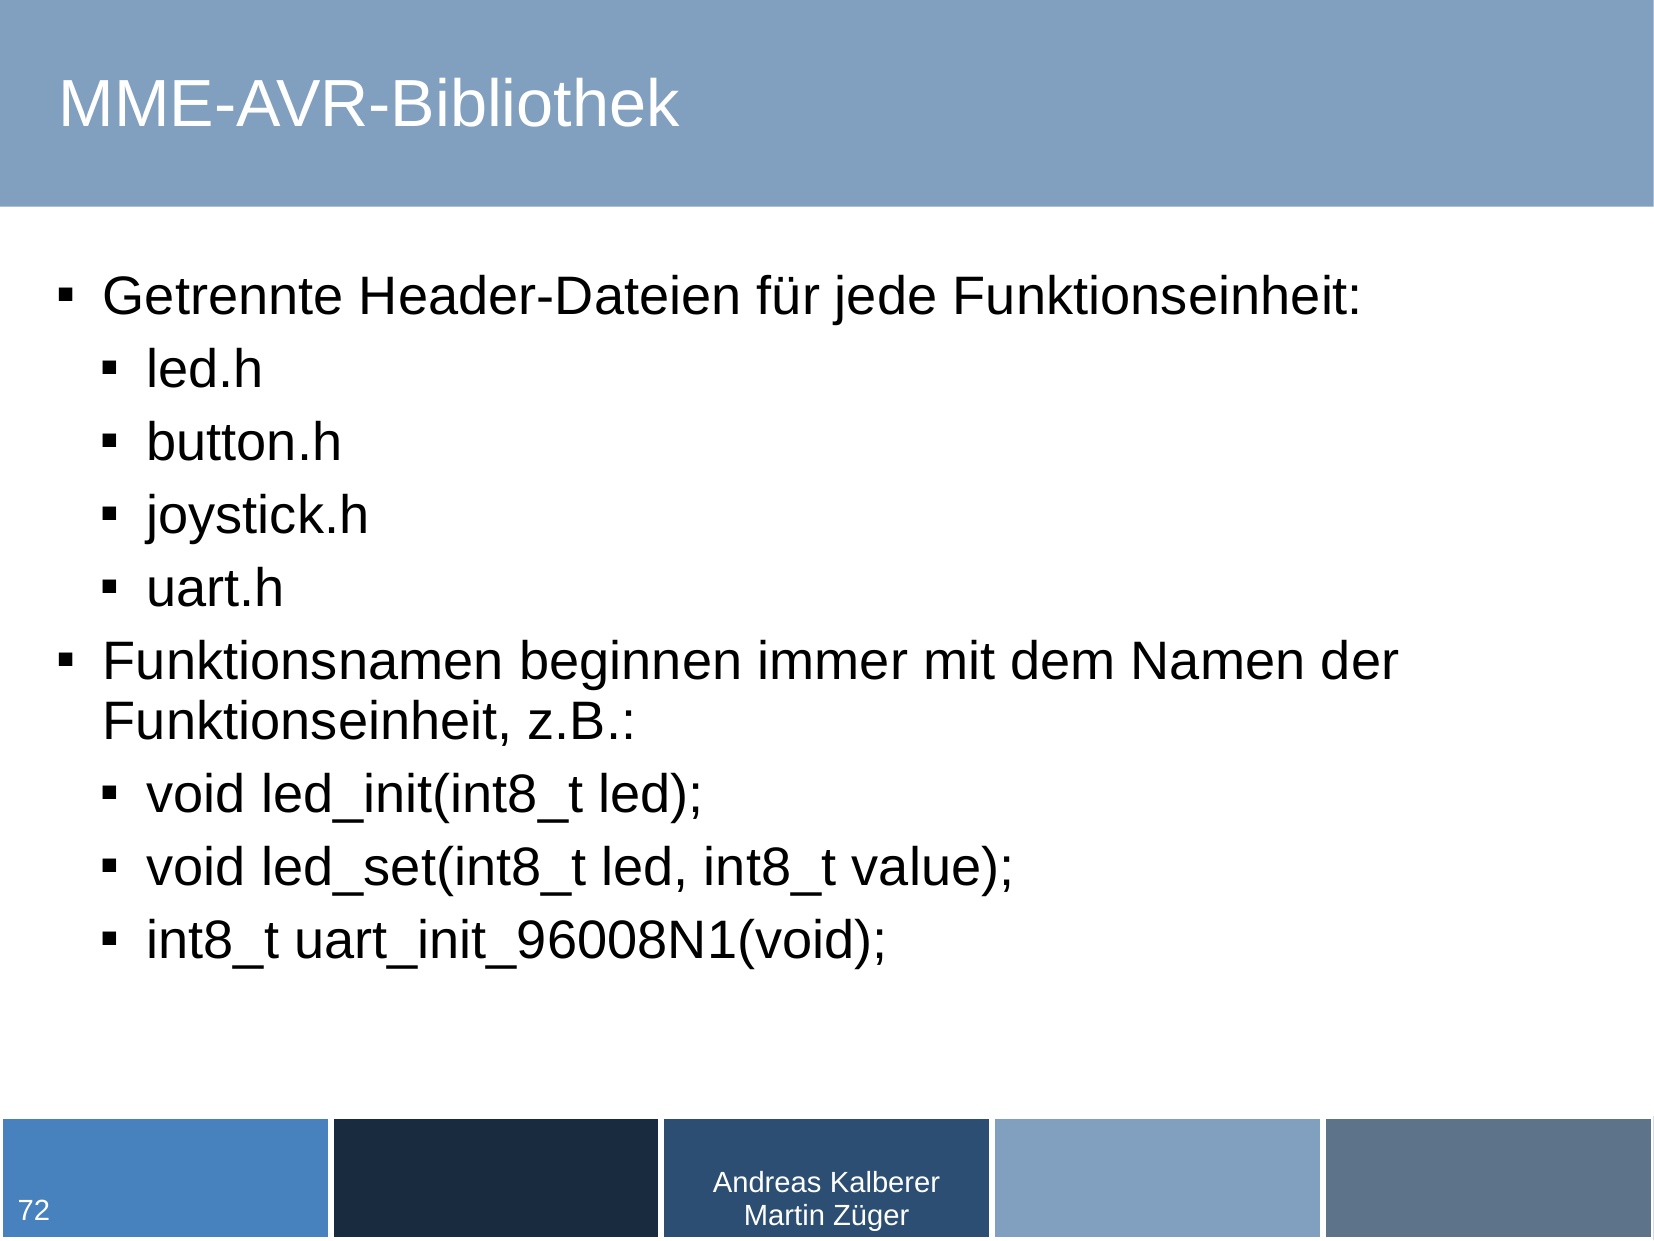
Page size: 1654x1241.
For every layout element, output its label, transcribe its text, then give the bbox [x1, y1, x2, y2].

list Getrennte Header-Dateien für jede Funktionseinheit: led.h button.h joystick.h uart.h Funktionsnamen beginnen immer mit dem Namen der Funktionseinheit, z.B.: void led_init(int8_t led); void led_set(int8_t led, int8_t value); int8_t uart_init_96008N1(void); [59, 265, 1625, 986]
title MME-AVR-Bibliothek [59, 29, 1595, 178]
